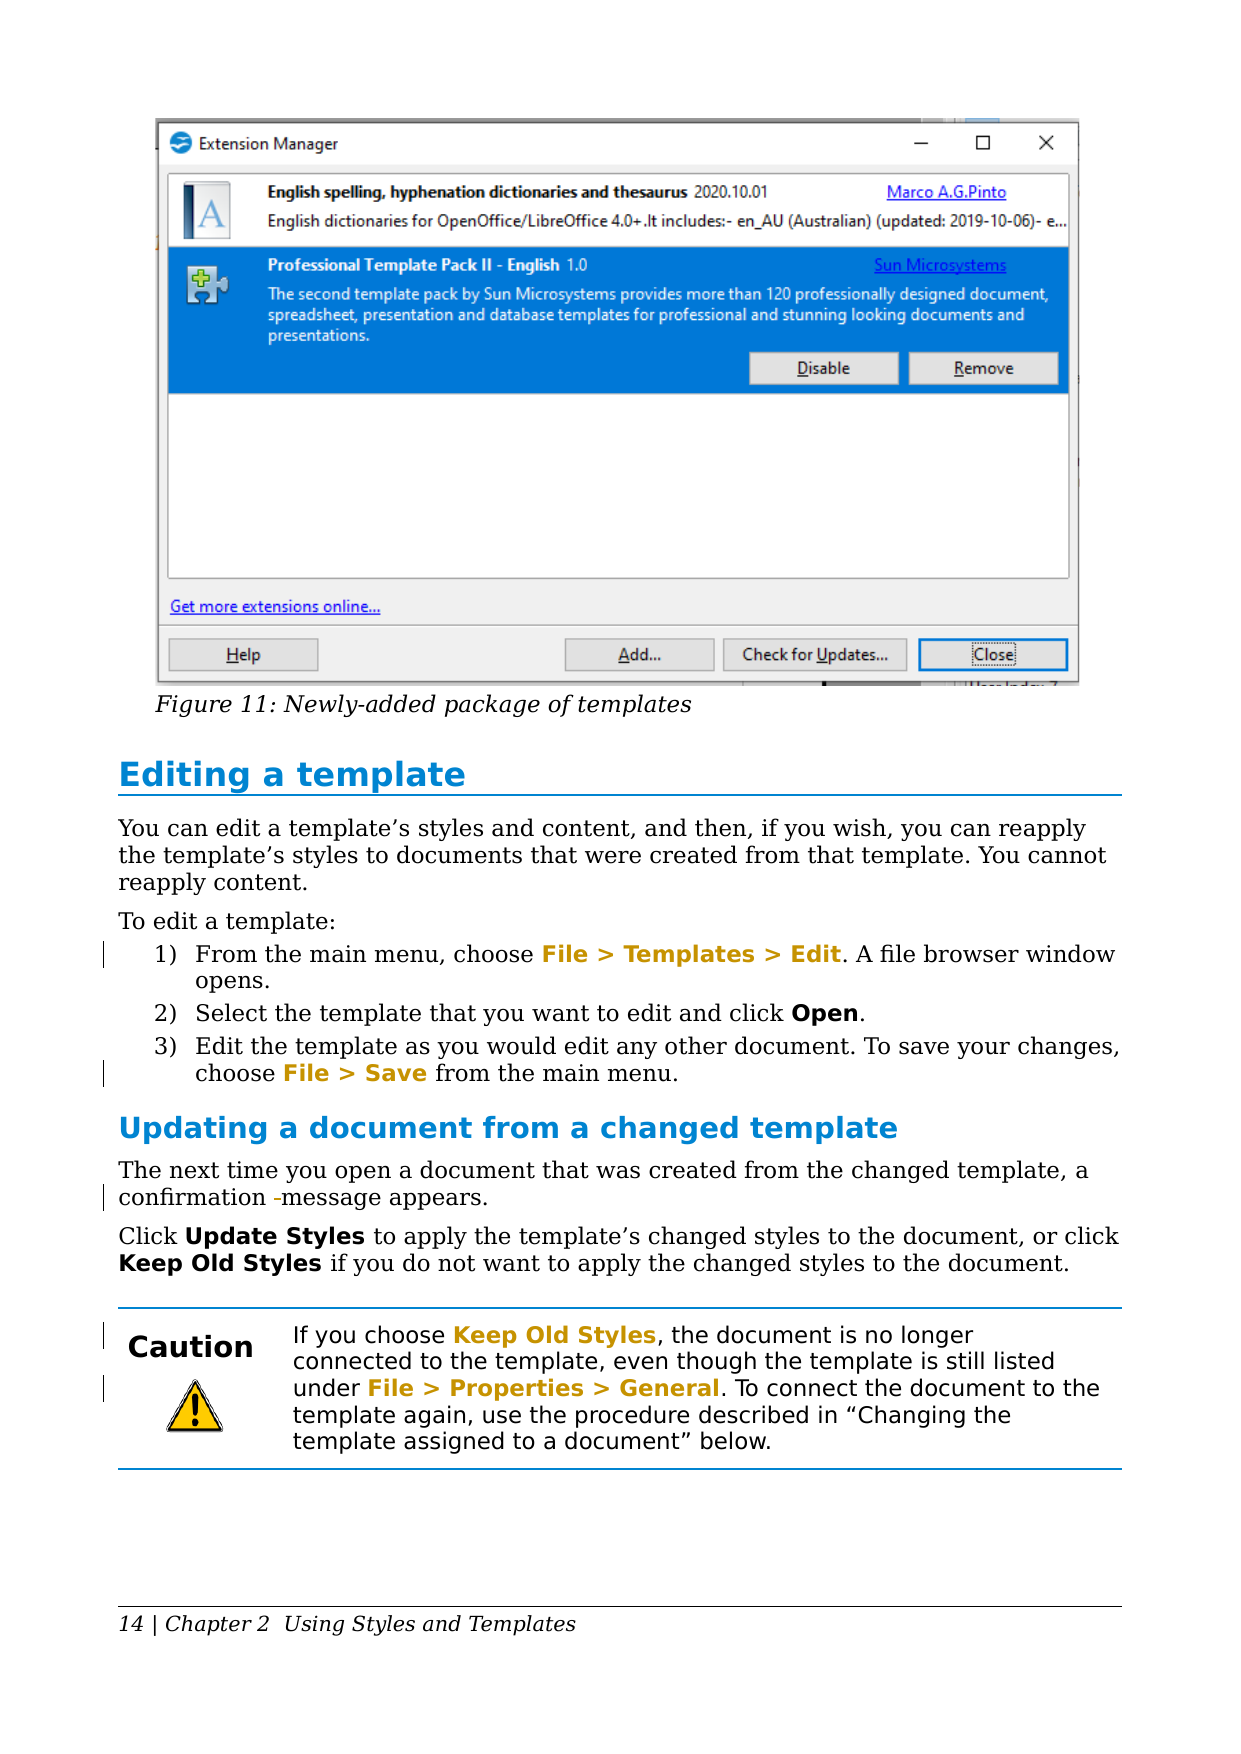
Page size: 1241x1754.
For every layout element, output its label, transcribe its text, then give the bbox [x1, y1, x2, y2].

table_header Caution [118, 1309, 271, 1468]
list Edit the template as you would edit any other document. To save your changes, choose File > Save from the main menu. [177, 1033, 1122, 1087]
subtitle Editing a template [118, 756, 1122, 794]
picture [155, 118, 1080, 686]
picture [162, 1375, 227, 1436]
subtitle Updating a document from a changed template [118, 1111, 1122, 1145]
text The next time you open a document that was created from the changed template, a confirmation message appears. [118, 1157, 1122, 1211]
text You can edit a template’s styles and content, and then, if you wish, you can reapply the template’s styles to documents that were created from that template. You cannot reapply content. [118, 815, 1122, 895]
text Click Update Styles to apply the template’s changed styles to the document, or click Keep Old Styles if you do not want to apply the changed styles to the document. [118, 1223, 1122, 1277]
list Select the template that you want to edit and click Open. [177, 1001, 1122, 1027]
list To edit a template: [118, 908, 1122, 934]
table_header If you choose Keep Old Styles, the document is no longer connected to the template, even though the template is still listed under File > Properties > General. To connect the document to the template again, use the procedure described in “Changing the template assigned to a document” below. [271, 1309, 1122, 1468]
list From the main menu, choose File > Templates > Edit. A file browser window opens. [177, 941, 1122, 994]
text Figure 11: Newly-added package of templates [155, 691, 1085, 718]
